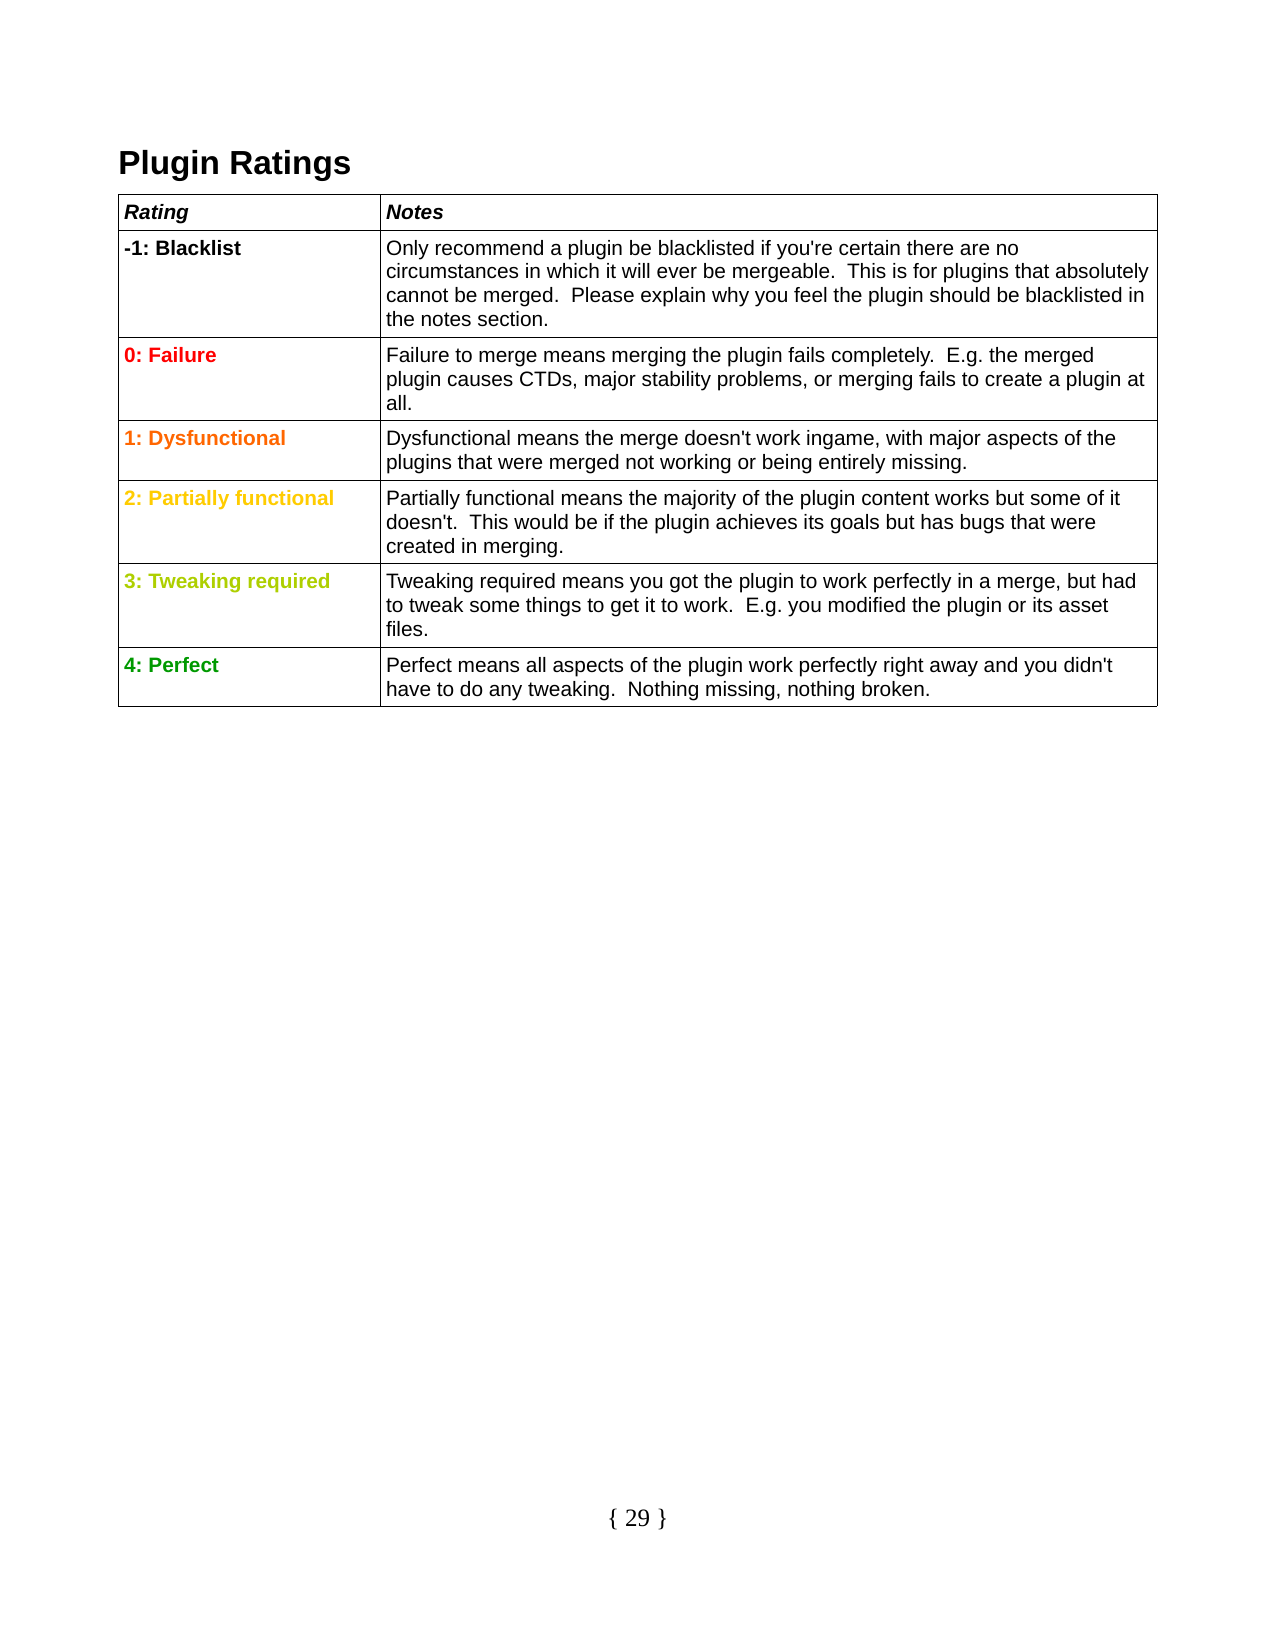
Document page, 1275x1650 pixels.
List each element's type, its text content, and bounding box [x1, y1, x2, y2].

table_cell Partially functional means the majority of the plugin content works but some of it doesn't. This would be if the plugin achieves its goals but has bugs that were created in merging. [381, 481, 1157, 563]
table_cell Failure to merge means merging the plugin fails completely. E.g. the merged plugin causes CTDs, major stability problems, or merging fails to create a plugin at all. [381, 338, 1157, 420]
table_cell Perfect means all aspects of the plugin work perfectly right away and you didn't have to do any tweaking. Nothing missing, nothing broken. [381, 648, 1157, 706]
table_cell 1: Dysfunctional [119, 421, 380, 480]
table_cell 4: Perfect [119, 648, 380, 706]
table_header Notes [381, 195, 1157, 229]
table_cell Dysfunctional means the merge doesn't work ingame, with major aspects of the plugins that were merged not working or being entirely missing. [381, 421, 1157, 480]
subtitle Plugin Ratings [118, 143, 1157, 182]
table_cell 2: Partially functional [119, 481, 380, 563]
table_cell 0: Failure [119, 338, 380, 420]
table_cell 3: Tweaking required [119, 564, 380, 647]
table_cell Only recommend a plugin be blacklisted if you're certain there are no circumstances in which it will ever be mergeable. This is for plugins that absolutely cannot be merged. Please explain why you feel the plugin should be blacklisted in the notes section. [381, 231, 1157, 337]
table_cell Tweaking required means you got the plugin to work perfectly in a merge, but had to tweak some things to get it to work. E.g. you modified the plugin or its asset files. [381, 564, 1157, 647]
table_header Rating [119, 195, 380, 229]
table_cell -1: Blacklist [119, 231, 380, 337]
